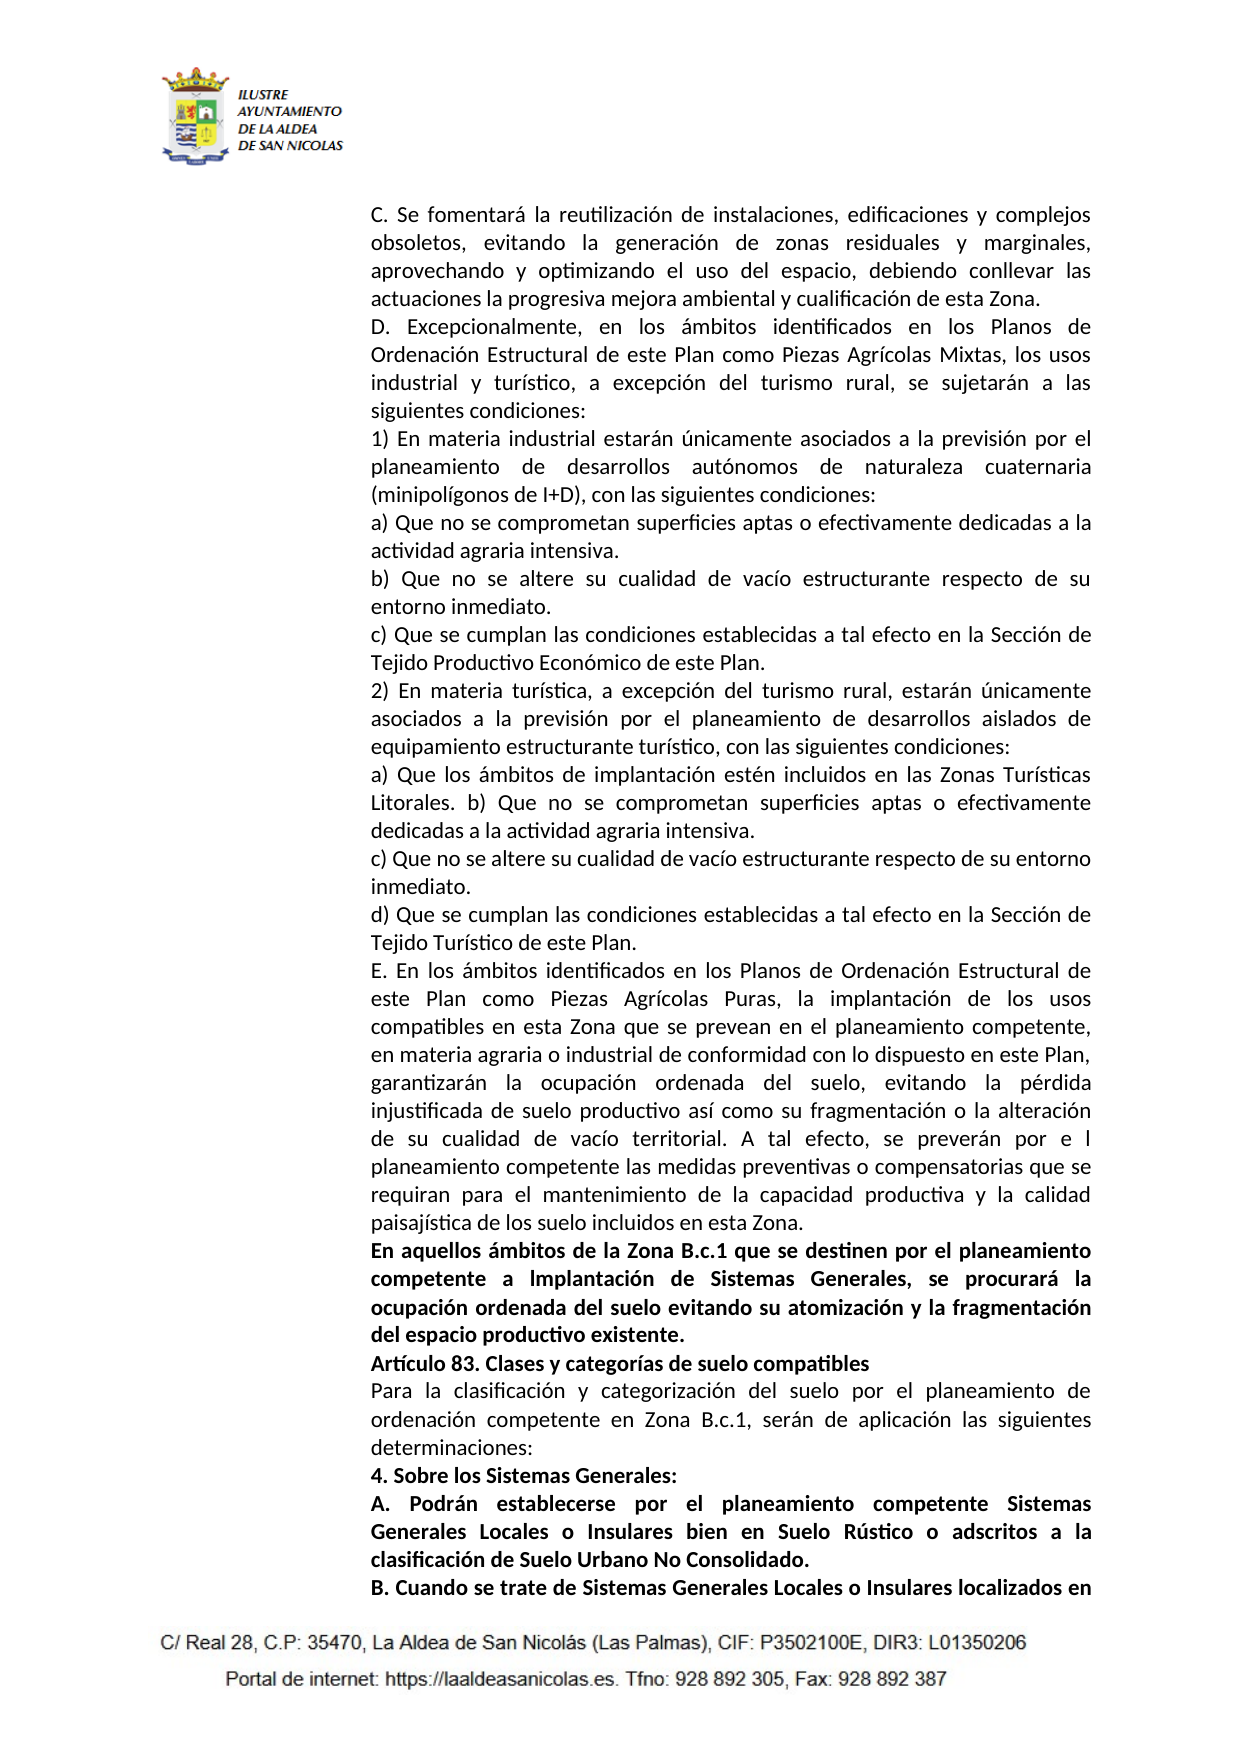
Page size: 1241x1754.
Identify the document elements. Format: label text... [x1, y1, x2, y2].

list a) Que no se comprometan superficies aptas o efectivamente dedicadas a la actividad agraria intensiva. [371, 508, 1093, 564]
list d) Que se cumplan las condiciones establecidas a tal efecto en la Sección de Tejido Turístico de este Plan. [371, 900, 1093, 956]
list C. Se fomentará la reutilización de instalaciones, edificaciones y complejos obsoletos, evitando la generación de zonas residuales y marginales, aprovechando y optimizando el uso del espacio, debiendo conllevar las actuaciones la progresiva mejora ambiental y cualificación de esta Zona. [371, 200, 1093, 312]
list Artículo 83. Clases y categorías de suelo compatibles [371, 1349, 1093, 1377]
list D. Excepcionalmente, en los ámbitos identificados en los Planos de Ordenación Estructural de este Plan como Piezas Agrícolas Mixtas, los usos industrial y turístico, a excepción del turismo rural, se sujetarán a las siguientes condiciones: [371, 312, 1093, 424]
list b) Que no se altere su cualidad de vacío estructurante respecto de su entorno inmediato. [371, 564, 1093, 620]
list c) Que no se altere su cualidad de vacío estructurante respecto de su entorno inmediato. [371, 844, 1093, 900]
list E. En los ámbitos identificados en los Planos de Ordenación Estructural de este Plan como Piezas Agrícolas Puras, la implantación de los usos compatibles en esta Zona que se prevean en el planeamiento competente, en materia agraria o industrial de conformidad con lo dispuesto en este Plan, garantizarán la ocupación ordenada del suelo, evitando la pérdida injustificada de suelo productivo así como su fragmentación o la alteración de su cualidad de vacío territorial. A tal efecto, se preverán por e l planeamiento competente las medidas preventivas o compensatorias que se requiran para el mantenimiento de la capacidad productiva y la calidad paisajística de los suelo incluidos en esta Zona. [371, 956, 1093, 1237]
list B. Cuando se trate de Sistemas Generales Locales o Insulares localizados en [371, 1573, 1093, 1601]
list 2) En materia turística, a excepción del turismo rural, estarán únicamente asociados a la previsión por el planeamiento de desarrollos aislados de equipamiento estructurante turístico, con las siguientes condiciones: [371, 676, 1093, 760]
list 4. Sobre los Sistemas Generales: [371, 1461, 1093, 1489]
list c) Que se cumplan las condiciones establecidas a tal efecto en la Sección de Tejido Productivo Económico de este Plan. [371, 620, 1093, 676]
picture [148, 59, 359, 173]
picture [148, 1626, 1034, 1695]
list a) Que los ámbitos de implantación estén incluidos en las Zonas Turísticas Litorales. b) Que no se comprometan superficies aptas o efectivamente dedicadas a la actividad agraria intensiva. [371, 760, 1093, 844]
list Para la clasificación y categorización del suelo por el planeamiento de ordenación competente en Zona B.c.1, serán de aplicación las siguientes determinaciones: [371, 1377, 1093, 1461]
list En aquellos ámbitos de la Zona B.c.1 que se destinen por el planeamiento competente a lmplantación de Sistemas Generales, se procurará la ocupación ordenada del suelo evitando su atomización y la fragmentación del espacio productivo existente. [371, 1237, 1093, 1349]
list A. Podrán establecerse por el planeamiento competente Sistemas Generales Locales o Insulares bien en Suelo Rústico o adscritos a la clasificación de Suelo Urbano No Consolidado. [371, 1489, 1093, 1573]
list 1) En materia industrial estarán únicamente asociados a la previsión por el planeamiento de desarrollos autónomos de naturaleza cuaternaria (minipolígonos de I+D), con las siguientes condiciones: [371, 424, 1093, 508]
